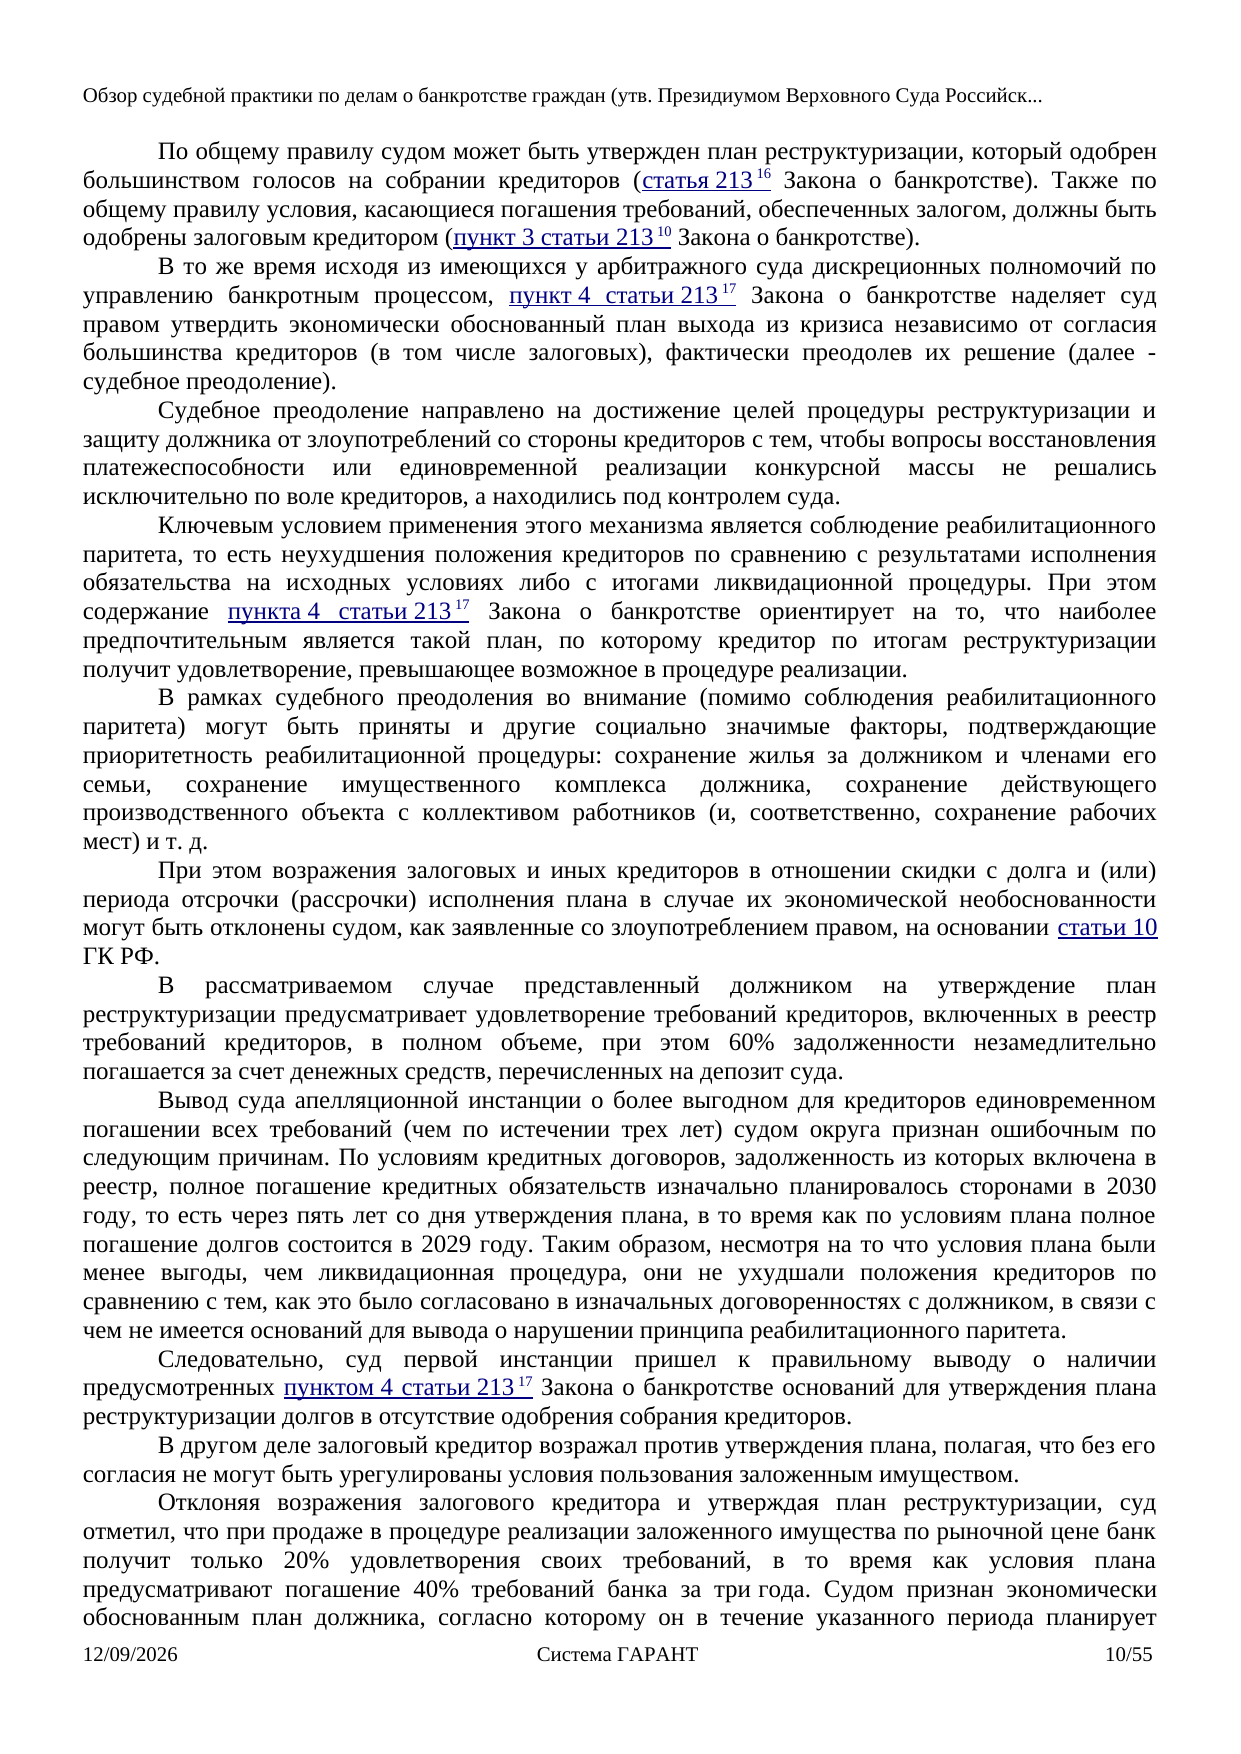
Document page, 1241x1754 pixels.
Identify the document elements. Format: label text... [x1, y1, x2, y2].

text Ключевым условием применения этого механизма является соблюдение реабилитационного паритета, то есть неухудшения положения кредиторов по сравнению с результатами исполнения обязательства на исходных условиях либо с итогами ликвидационной процедуры. При этом содержание пункта 4 статьи 213 17 Закона о банкротстве ориентирует на то, что наиболее предпочтительным является такой план, по которому кредитор по итогам реструктуризации получит удовлетворение, превышающее возможное в процедуре реализации. [83, 510, 1157, 682]
text Вывод суда апелляционной инстанции о более выгодном для кредиторов единовременном погашении всех требований (чем по истечении трех лет) судом округа признан ошибочным по следующим причинам. По условиям кредитных договоров, задолженность из которых включена в реестр, полное погашение кредитных обязательств изначально планировалось сторонами в 2030 году, то есть через пять лет со дня утверждения плана, в то время как по условиям плана полное погашение долгов состоится в 2029 году. Таким образом, несмотря на то что условия плана были менее выгоды, чем ликвидационная процедура, они не ухудшали положения кредиторов по сравнению с тем, как это было согласовано в изначальных договоренностях с должником, в связи с чем не имеется оснований для вывода о нарушении принципа реабилитационного паритета. [83, 1085, 1157, 1344]
text Отклоняя возражения залогового кредитора и утверждая план реструктуризации, суд отметил, что при продаже в процедуре реализации заложенного имущества по рыночной цене банк получит только 20% удовлетворения своих требований, в то время как условия плана предусматривают погашение 40% требований банка за три года. Судом признан экономически обоснованным план должника, согласно которому он в течение указанного периода планирует [83, 1487, 1157, 1631]
text В рамках судебного преодоления во внимание (помимо соблюдения реабилитационного паритета) могут быть приняты и другие социально значимые факторы, подтверждающие приоритетность реабилитационной процедуры: сохранение жилья за должником и членами его семьи, сохранение имущественного комплекса должника, сохранение действующего производственного объекта с коллективом работников (и, соответственно, сохранение рабочих мест) и т. д. [83, 682, 1157, 855]
text Судебное преодоление направлено на достижение целей процедуры реструктуризации и защиту должника от злоупотреблений со стороны кредиторов с тем, чтобы вопросы восстановления платежеспособности или единовременной реализации конкурсной массы не решались исключительно по воле кредиторов, а находились под контролем суда. [83, 395, 1157, 510]
text Следовательно, суд первой инстанции пришел к правильному выводу о наличии предусмотренных пунктом 4 статьи 213 17 Закона о банкротстве оснований для утверждения плана реструктуризации долгов в отсутствие одобрения собрания кредиторов. [83, 1344, 1157, 1430]
text В рассматриваемом случае представленный должником на утверждение план реструктуризации предусматривает удовлетворение требований кредиторов, включенных в реестр требований кредиторов, в полном объеме, при этом 60% задолженности незамедлительно погашается за счет денежных средств, перечисленных на депозит суда. [83, 970, 1157, 1085]
text В другом деле залоговый кредитор возражал против утверждения плана, полагая, что без его согласия не могут быть урегулированы условия пользования заложенным имуществом. [83, 1430, 1157, 1487]
text По общему правилу судом может быть утвержден план реструктуризации, который одобрен большинством голосов на собрании кредиторов (статья 213 16 Закона о банкротстве). Также по общему правилу условия, касающиеся погашения требований, обеспеченных залогом, должны быть одобрены залоговым кредитором (пункт 3 статьи 213 10 Закона о банкротстве). [83, 136, 1157, 251]
text При этом возражения залоговых и иных кредиторов в отношении скидки с долга и (или) периода отсрочки (рассрочки) исполнения плана в случае их экономической необоснованности могут быть отклонены судом, как заявленные со злоупотреблением правом, на основании статьи 10 ГК РФ. [83, 855, 1157, 970]
text В то же время исходя из имеющихся у арбитражного суда дискреционных полномочий по управлению банкротным процессом, пункт 4 статьи 213 17 Закона о банкротстве наделяет суд правом утвердить экономически обоснованный план выхода из кризиса независимо от согласия большинства кредиторов (в том числе залоговых), фактически преодолев их решение (далее - судебное преодоление). [83, 251, 1157, 395]
